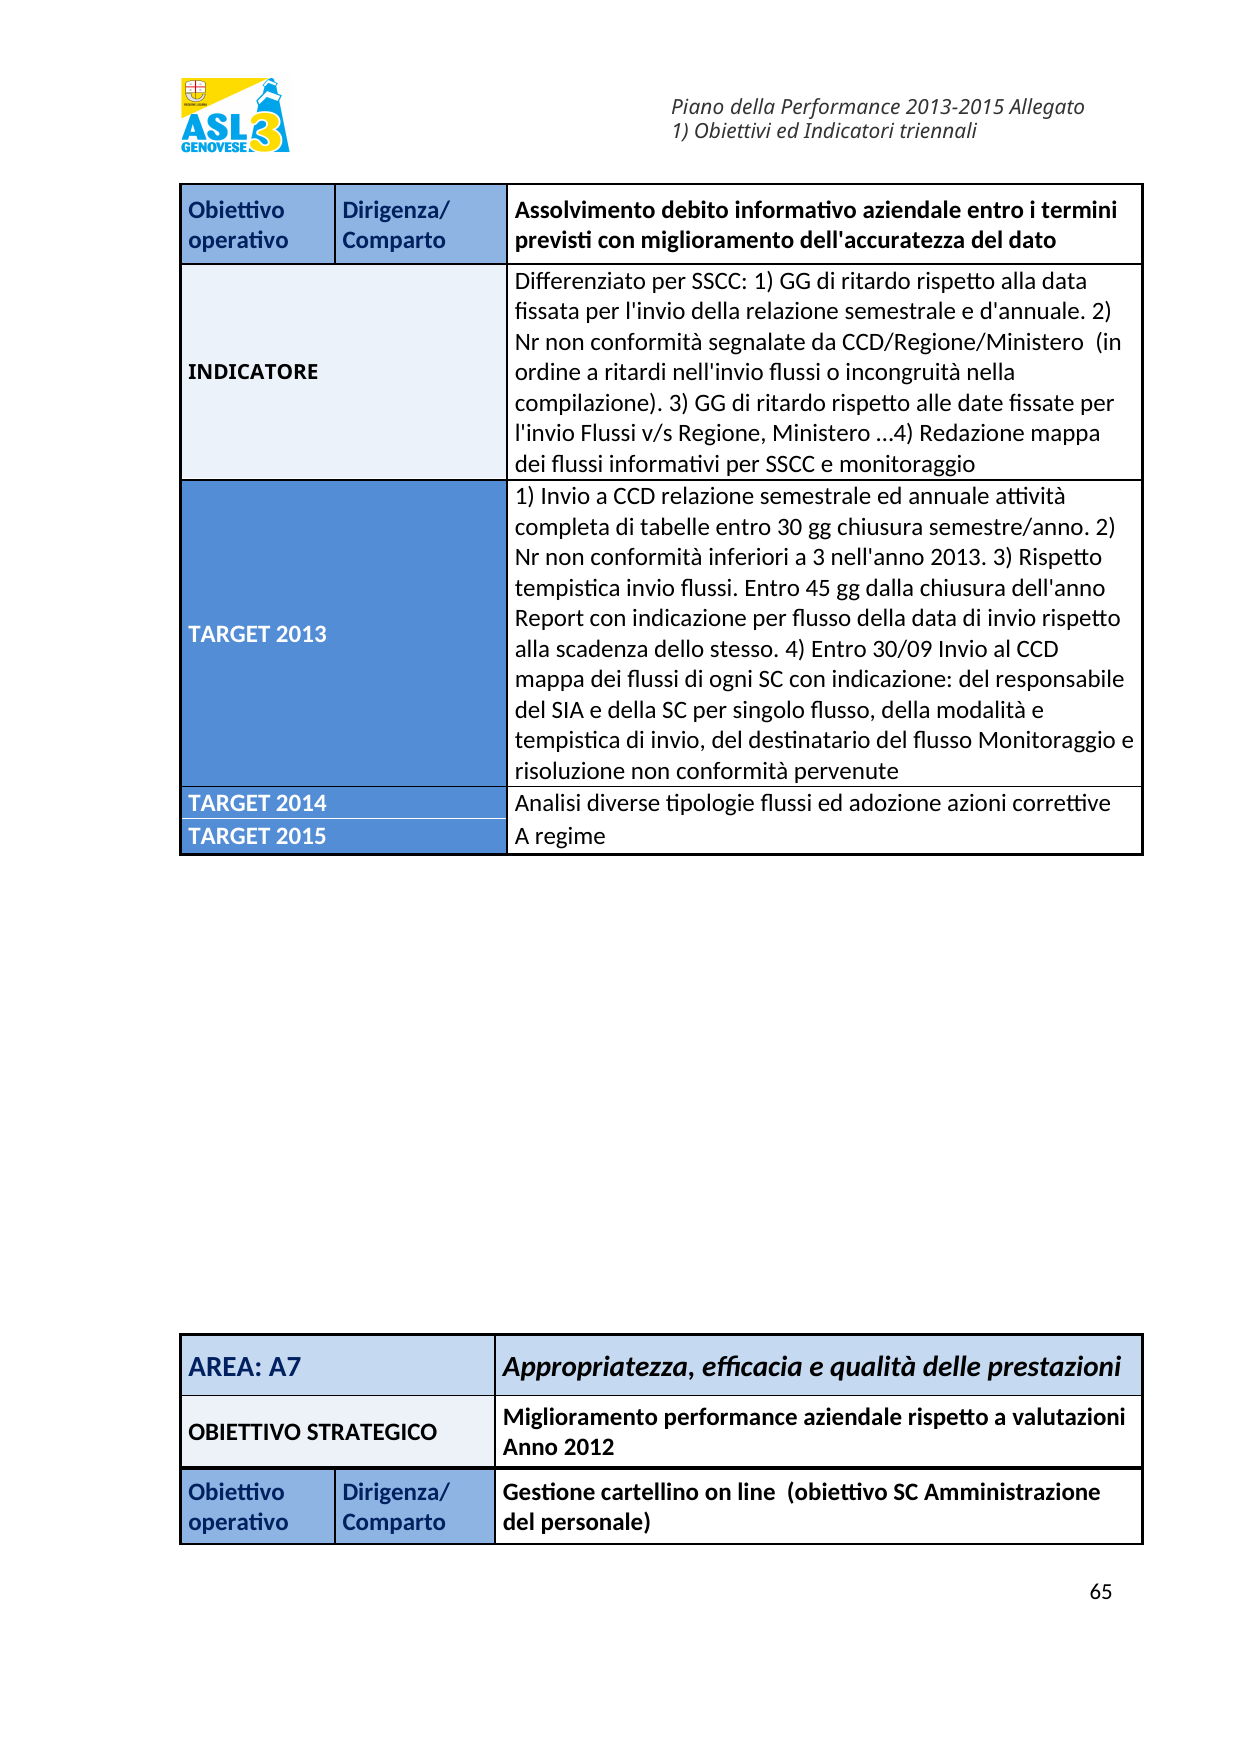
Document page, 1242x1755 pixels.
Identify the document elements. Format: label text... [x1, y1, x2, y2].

table_cell INDICATORE [182, 265, 506, 478]
table_header Appropriatezza, efficacia e qualità delle prestazioni [496, 1336, 1141, 1395]
table_cell Dirigenza/ Comparto [336, 1470, 494, 1543]
table_cell [335, 787, 506, 818]
table_cell OBIETTIVO STRATEGICO [182, 1396, 494, 1466]
table_cell Differenziato per SSCC: 1) GG di ritardo rispetto alla data fissata per l'invio della relazione semestrale e d'annuale. 2) Nr non conformità segnalate da CCD/Regione/Ministero (in ordine a ritardi nell'invio flussi o incongruità nella compilazione). 3) GG di ritardo rispetto alle date fissate per l'invio Flussi v/s Regione, Ministero …4) Redazione mappa dei flussi informativi per SSCC e monitoraggio [508, 265, 1141, 478]
table_cell A regime [508, 819, 1141, 853]
table_cell Analisi diverse tipologie flussi ed adozione azioni correttive [508, 787, 1141, 818]
table_cell TARGET 2014 [182, 787, 335, 818]
table_cell Obiettivo operativo [182, 1470, 334, 1543]
table_cell TARGET 2013 [182, 481, 335, 786]
table_cell Dirigenza/ Comparto [336, 185, 506, 263]
table_cell Miglioramento performance aziendale rispetto a valutazioni Anno 2012 [496, 1396, 1141, 1466]
table_cell 1) Invio a CCD relazione semestrale ed annuale attività completa di tabelle entro 30 gg chiusura semestre/anno. 2) Nr non conformità inferiori a 3 nell'anno 2013. 3) Rispetto tempistica invio flussi. Entro 45 gg dalla chiusura dell'anno Report con indicazione per flusso della data di invio rispetto alla scadenza dello stesso. 4) Entro 30/09 Invio al CCD mappa dei flussi di ogni SC con indicazione: del responsabile del SIA e della SC per singolo flusso, della modalità e tempistica di invio, del destinatario del flusso Monitoraggio e risoluzione non conformità pervenute [508, 481, 1141, 786]
table_cell [335, 481, 506, 786]
table_cell Gestione cartellino on line (obiettivo SC Amministrazione del personale) [496, 1470, 1141, 1543]
table_cell [335, 819, 506, 853]
table_cell Assolvimento debito informativo aziendale entro i termini previsti con miglioramento dell'accuratezza del dato [508, 185, 1141, 263]
table_cell TARGET 2015 [182, 819, 335, 853]
table_header AREA: A7 [182, 1336, 494, 1395]
table_cell Obiettivo operativo [182, 185, 334, 263]
